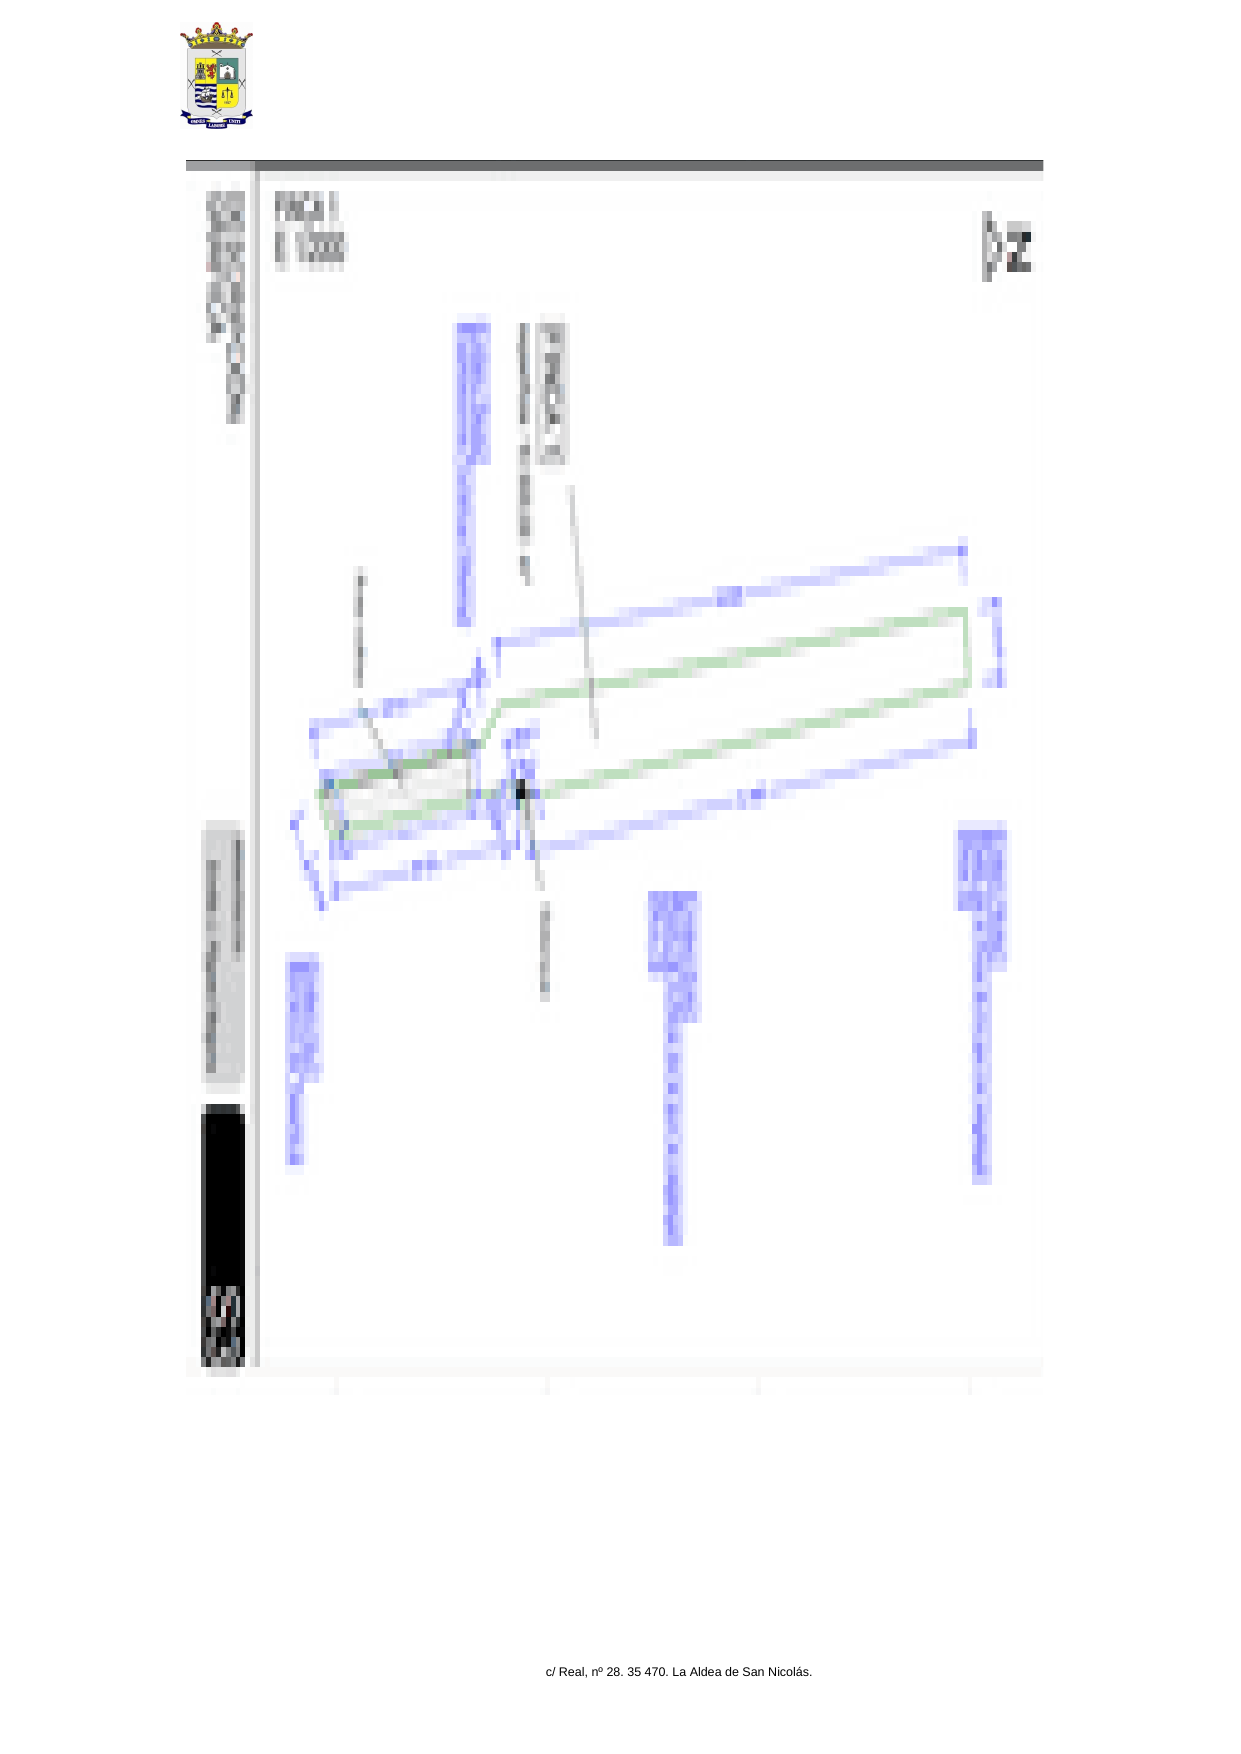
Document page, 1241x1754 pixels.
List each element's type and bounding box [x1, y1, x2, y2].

picture [186, 160, 1044, 1395]
picture [180, 22, 253, 129]
